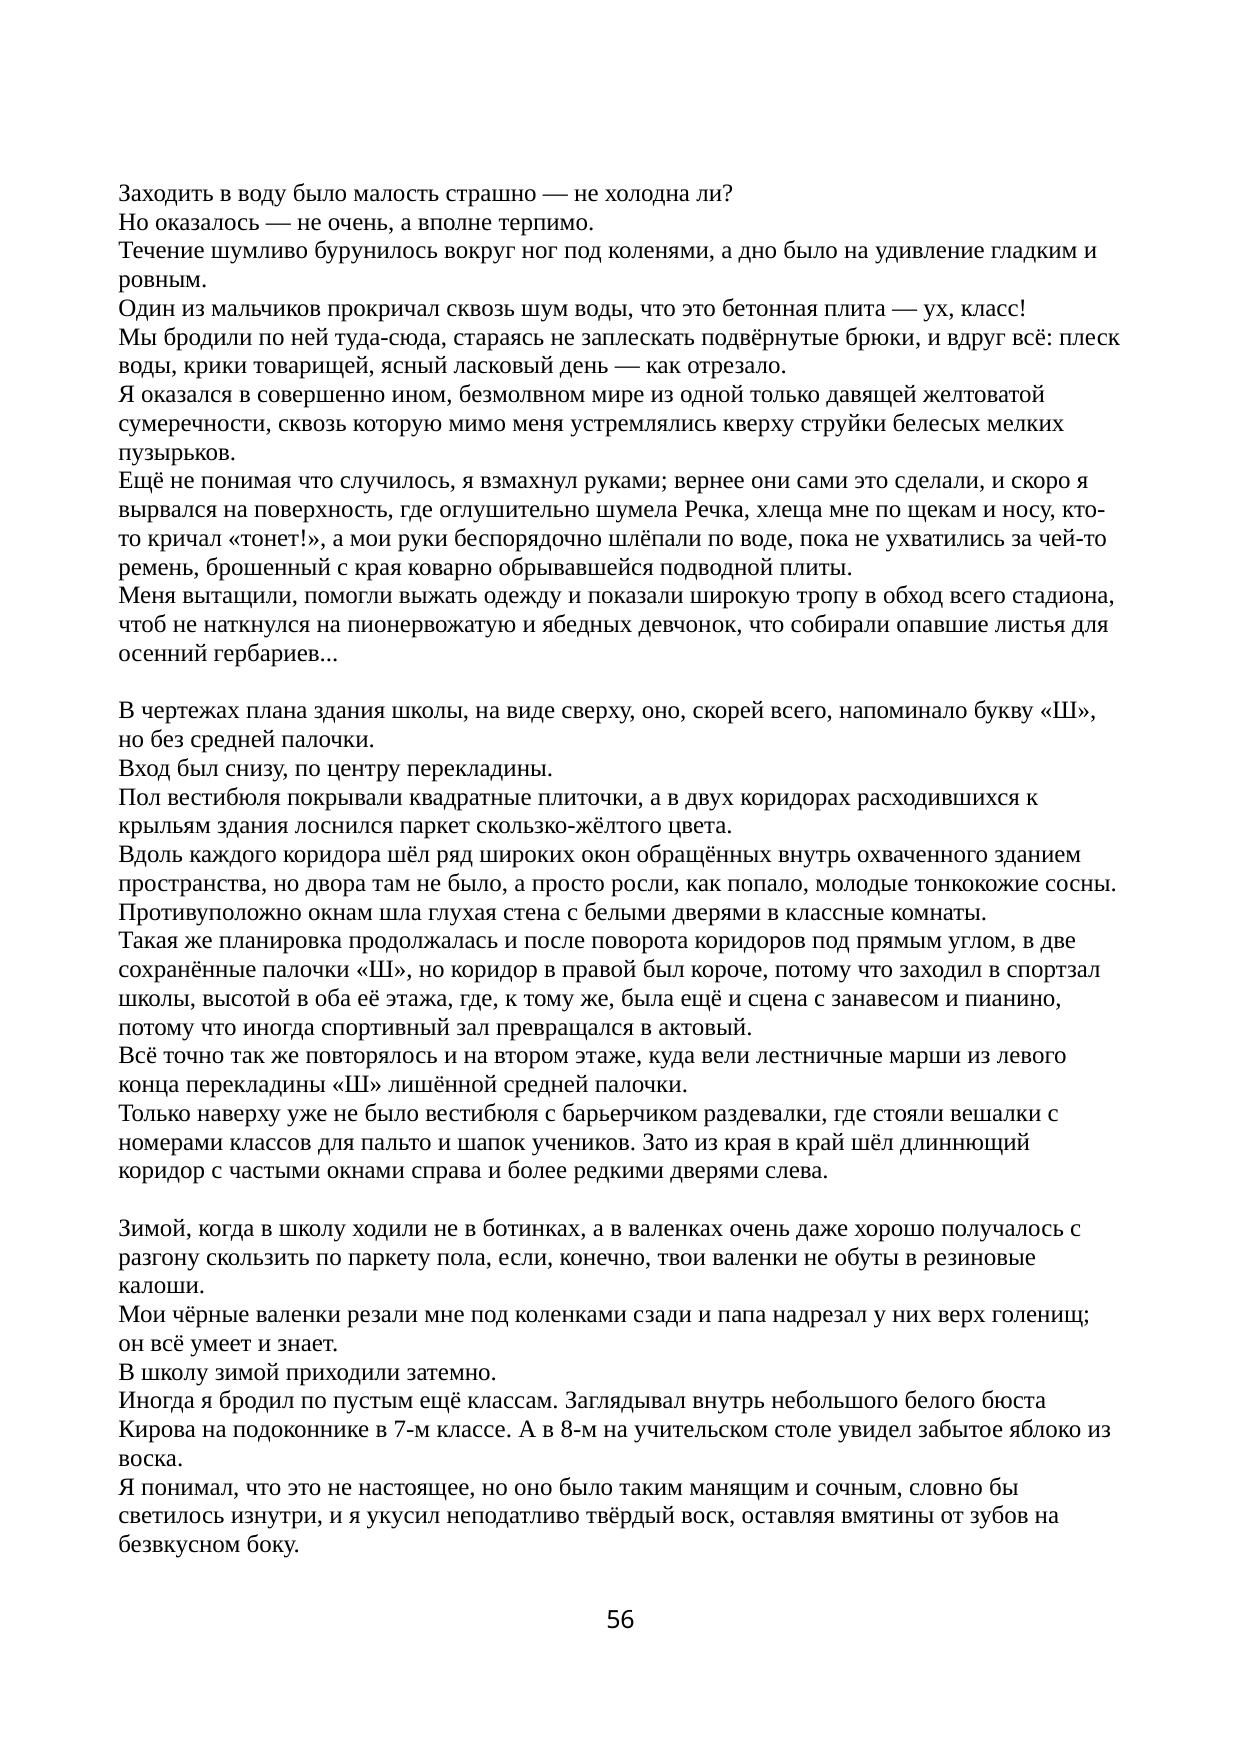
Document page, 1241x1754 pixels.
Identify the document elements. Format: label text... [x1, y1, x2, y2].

text Один из мальчиков прокричал сквозь шум воды, что это бетонная плита — ух, класс! [118, 293, 1122, 322]
text Мы бродили по ней туда-сюда, стараясь не заплескать подвёрнутые брюки, и вдруг всё: плеск воды, крики товарищей, ясный ласковый день — как отрезало. [118, 322, 1122, 379]
text Ещё не понимая что случилось, я взмахнул руками; вернее они сами это сделали, и скоро я вырвался на поверхность, где оглушительно шумела Речка, хлеща мне по щекам и носу, кто-то кричал «тонет!», а мои руки беспорядочно шлёпали по воде, пока не ухватились за чей-то ремень, брошенный с края коварно обрывавшейся подводной плиты. [118, 466, 1122, 581]
text Течение шумливо бурунилось вокруг ног под коленями, а дно было на удивление гладким и ровным. [118, 236, 1122, 293]
text Заходить в воду было малость страшно — не холодна ли? [118, 178, 1122, 207]
text Всё точно так же повторялось и на втором этаже, куда вели лестничные марши из левого конца перекладины «Ш» лишённой средней палочки. [118, 1041, 1122, 1098]
text Я оказался в совершенно ином, безмолвном мире из одной только давящей желтоватой сумеречности, сквозь которую мимо меня устремлялись кверху струйки белесых мелких пузырьков. [118, 379, 1122, 466]
text Но оказалось — не очень, а вполне терпимо. [118, 207, 1122, 236]
text Такая же планировка продолжалась и после поворота коридоров под прямым углом, в две сохранённые палочки «Ш», но коридор в правой был короче, потому что заходил в спортзал школы, высотой в оба её этажа, где, к тому же, была ещё и сцена с занавесом и пианино, потому что иногда спортивный зал превращался в актовый. [118, 926, 1122, 1041]
text Только наверху уже не было вестибюля с барьерчиком раздевалки, где стояли вешалки с номерами классов для пальто и шапок учеников. Зато из края в край шёл длиннющий коридор с частыми окнами справа и более редкими дверями слева. [118, 1098, 1122, 1184]
text В чертежах плана здания школы, на виде сверху, оно, скорей всего, напоминало букву «Ш», но без средней палочки. [118, 696, 1122, 753]
text В школу зимой приходили затемно. [118, 1357, 1122, 1386]
text Противуположно окнам шла глухая стена с белыми дверями в классные комнаты. [118, 897, 1122, 926]
text Меня вытащили, помогли выжать одежду и показали широкую тропу в обход всего стадиона, чтоб не наткнулся на пионервожатую и ябедных девчонок, что собирали опавшие листья для осенний гербариев... [118, 581, 1122, 667]
text Вдоль каждого коридора шёл ряд широких окон обращённых внутрь охваченного зданием пространства, но двора там не было, а просто росли, как попало, молодые тонкокожие сосны. [118, 839, 1122, 897]
text Зимой, когда в школу ходили не в ботинках, а в валенках очень даже хорошо получалось с разгону скользить по паркету пола, если, конечно, твои валенки не обуты в резиновые калоши. [118, 1213, 1122, 1299]
text Иногда я бродил по пустым ещё классам. Заглядывал внутрь небольшого белого бюста Кирова на подоконнике в 7-м классе. А в 8-м на учительском столе увидел забытое яблоко из воска. [118, 1386, 1122, 1472]
text Пол вестибюля покрывали квадратные плиточки, а в двух коридорах расходившихся к крыльям здания лоснился паркет скользко-жёлтого цвета. [118, 782, 1122, 839]
text Я понимал, что это не настоящее, но оно было таким манящим и сочным, словно бы светилось изнутри, и я укусил неподатливо твёрдый воск, оставляя вмятины от зубов на безвкусном боку. [118, 1472, 1122, 1558]
text Вход был снизу, по центру перекладины. [118, 753, 1122, 782]
text Мои чёрные валенки резали мне под коленками сзади и папа надрезал у них верх голенищ; он всё умеет и знает. [118, 1299, 1122, 1357]
